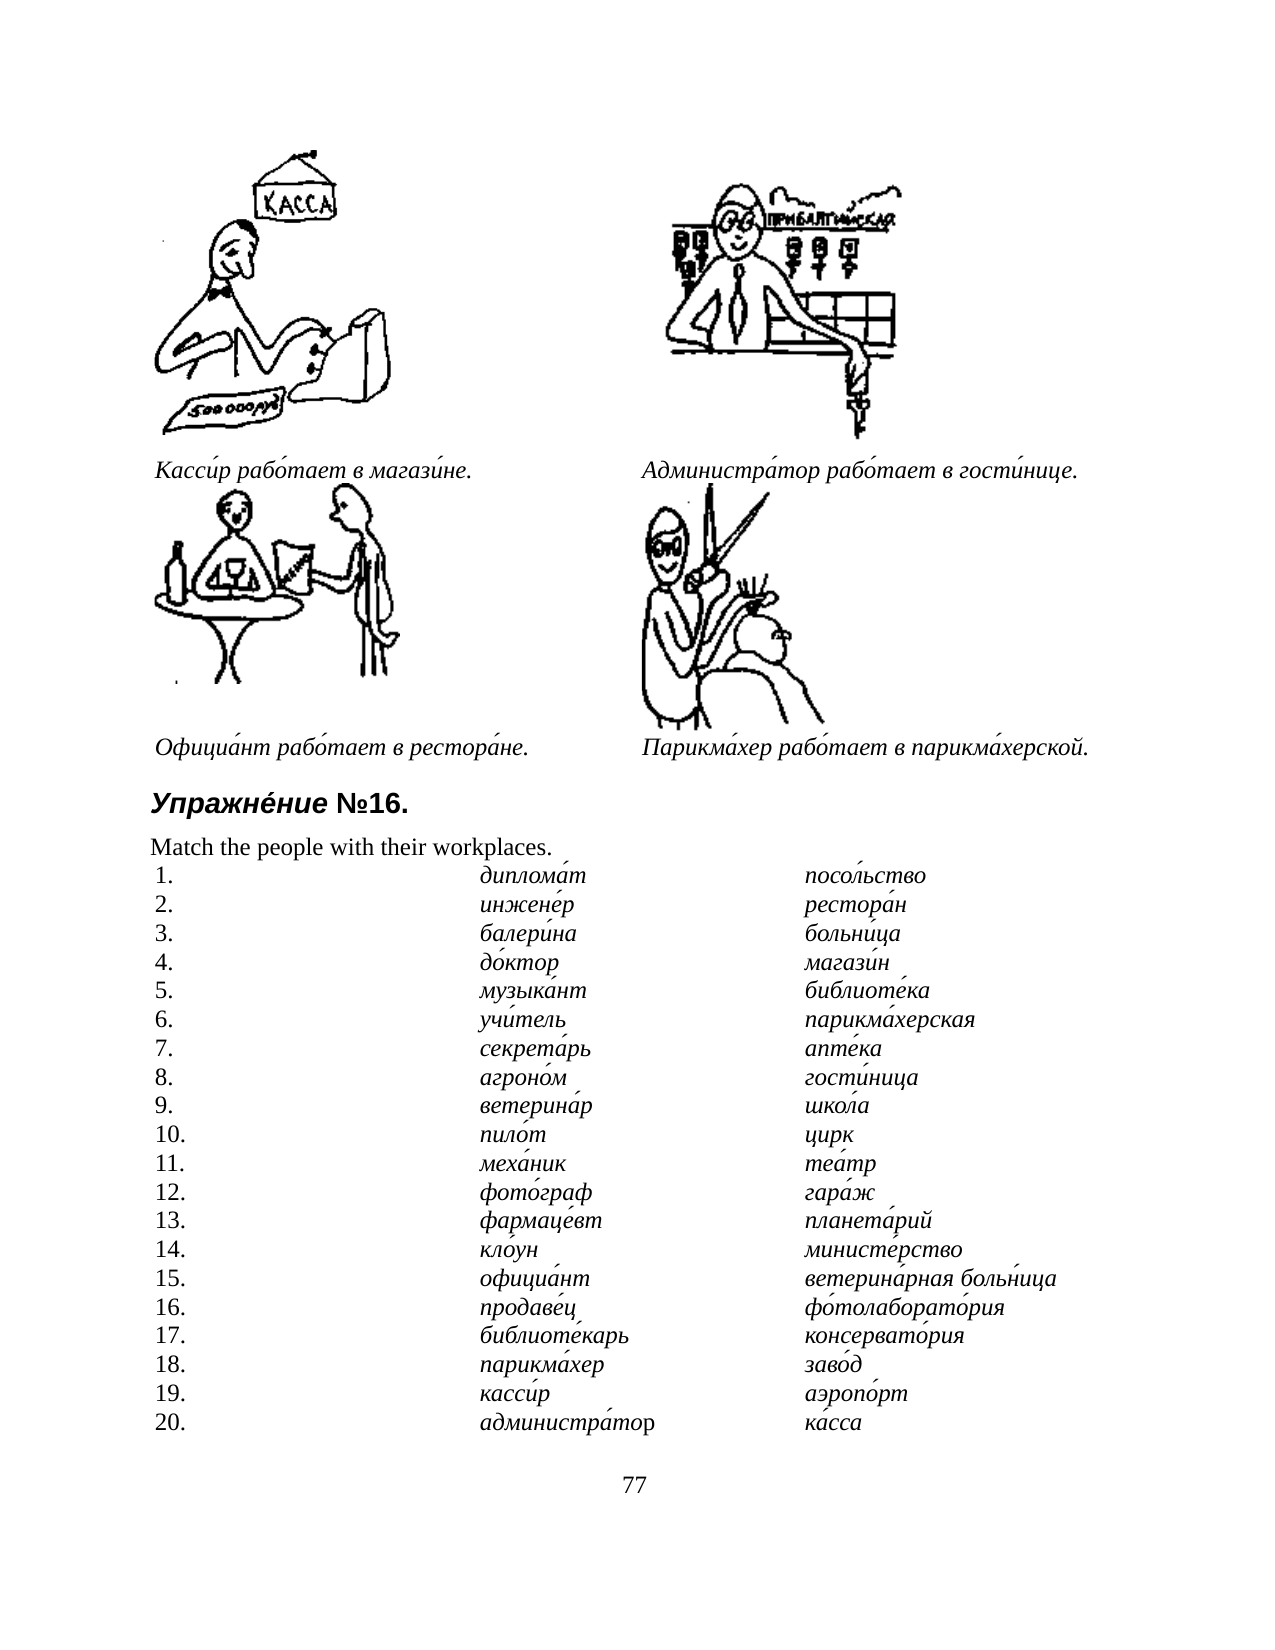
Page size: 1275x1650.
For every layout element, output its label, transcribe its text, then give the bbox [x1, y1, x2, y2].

table_cell рестора́н [800, 889, 1125, 918]
picture [154, 150, 391, 435]
table_cell до́ктор [475, 947, 800, 975]
table_cell 18. [150, 1349, 475, 1378]
table_cell заво́д [800, 1349, 1125, 1378]
table_header посол́ьство [800, 860, 1125, 889]
table_cell [959, 150, 1125, 455]
table_cell 7. [150, 1033, 475, 1062]
table_cell 12. [150, 1177, 475, 1205]
table_cell 4. [150, 947, 475, 975]
table_cell фо́толаборато́рия [800, 1292, 1125, 1320]
table_cell 20. [150, 1407, 475, 1435]
table_cell теа́тр [800, 1148, 1125, 1177]
table_cell министе́рство [800, 1234, 1125, 1263]
table_cell библиоте́ка [800, 975, 1125, 1004]
table_cell Касси́р рабо́тает в магази́не. [150, 455, 637, 483]
table_cell продаве́ц [475, 1292, 800, 1320]
table_cell [825, 484, 1125, 732]
table_cell консервато́рия [800, 1320, 1125, 1349]
table_cell ветерина́рная больн́ица [800, 1263, 1125, 1292]
text Match the people with their workplaces. [150, 832, 1125, 860]
table_cell гости́ница [800, 1062, 1125, 1090]
table_cell библиоте́карь [475, 1320, 800, 1349]
table_cell 8. [150, 1062, 475, 1090]
table_cell аэропо́рт [800, 1378, 1125, 1407]
table_cell пило́т [475, 1119, 800, 1148]
table_cell цирк [800, 1119, 1125, 1148]
table_header 1. [150, 860, 475, 889]
table_cell 13. [150, 1205, 475, 1234]
picture [641, 150, 959, 455]
table_cell 3. [150, 918, 475, 947]
table_cell 17. [150, 1320, 475, 1349]
table_cell гара́ж [800, 1177, 1125, 1205]
table_cell парикма́херская [800, 1004, 1125, 1033]
table_cell [150, 484, 637, 732]
table_cell 15. [150, 1263, 475, 1292]
table_header диплома́т [475, 860, 800, 889]
table_cell Официа́нт рабо́тает в рестора́не. [150, 732, 637, 761]
table_cell 11. [150, 1148, 475, 1177]
table_cell официа́нт [475, 1263, 800, 1292]
table_cell парикма́хер [475, 1349, 800, 1378]
table_cell школ́а [800, 1090, 1125, 1119]
table_cell Парикма́хер рабо́тает в парикма́херской. [638, 732, 1125, 761]
table_cell меха́ник [475, 1148, 800, 1177]
table_cell фармаце́вт [475, 1205, 800, 1234]
table_cell кло́ун [475, 1234, 800, 1263]
table_cell 10. [150, 1119, 475, 1148]
table_cell 2. [150, 889, 475, 918]
subtitle Упражне́ние №16. [150, 786, 1125, 819]
table_cell ка́сса [800, 1407, 1125, 1435]
table_cell 16. [150, 1292, 475, 1320]
table_cell 14. [150, 1234, 475, 1263]
table_cell музыка́нт [475, 975, 800, 1004]
table_cell 5. [150, 975, 475, 1004]
table_cell администра́тор [475, 1407, 800, 1435]
table_cell 19. [150, 1378, 475, 1407]
table_cell ветерина́р [475, 1090, 800, 1119]
table_cell касси́р [475, 1378, 800, 1407]
table_cell секрета́рь [475, 1033, 800, 1062]
table_cell балери́на [475, 918, 800, 947]
table_cell инжене́р [475, 889, 800, 918]
table_cell 6. [150, 1004, 475, 1033]
table_cell 9. [150, 1090, 475, 1119]
table_cell больни́ца [800, 918, 1125, 947]
table_cell апте́ка [800, 1033, 1125, 1062]
table_cell планета́рий [800, 1205, 1125, 1234]
picture [641, 483, 825, 732]
table_cell Администра́тор рабо́тает в гости́нице. [638, 455, 1125, 483]
table_cell [150, 150, 637, 455]
table_cell учи́тель [475, 1004, 800, 1033]
picture [154, 483, 400, 684]
table_cell фото́граф [475, 1177, 800, 1205]
table_cell агроно́м [475, 1062, 800, 1090]
table_cell магази́н [800, 947, 1125, 975]
